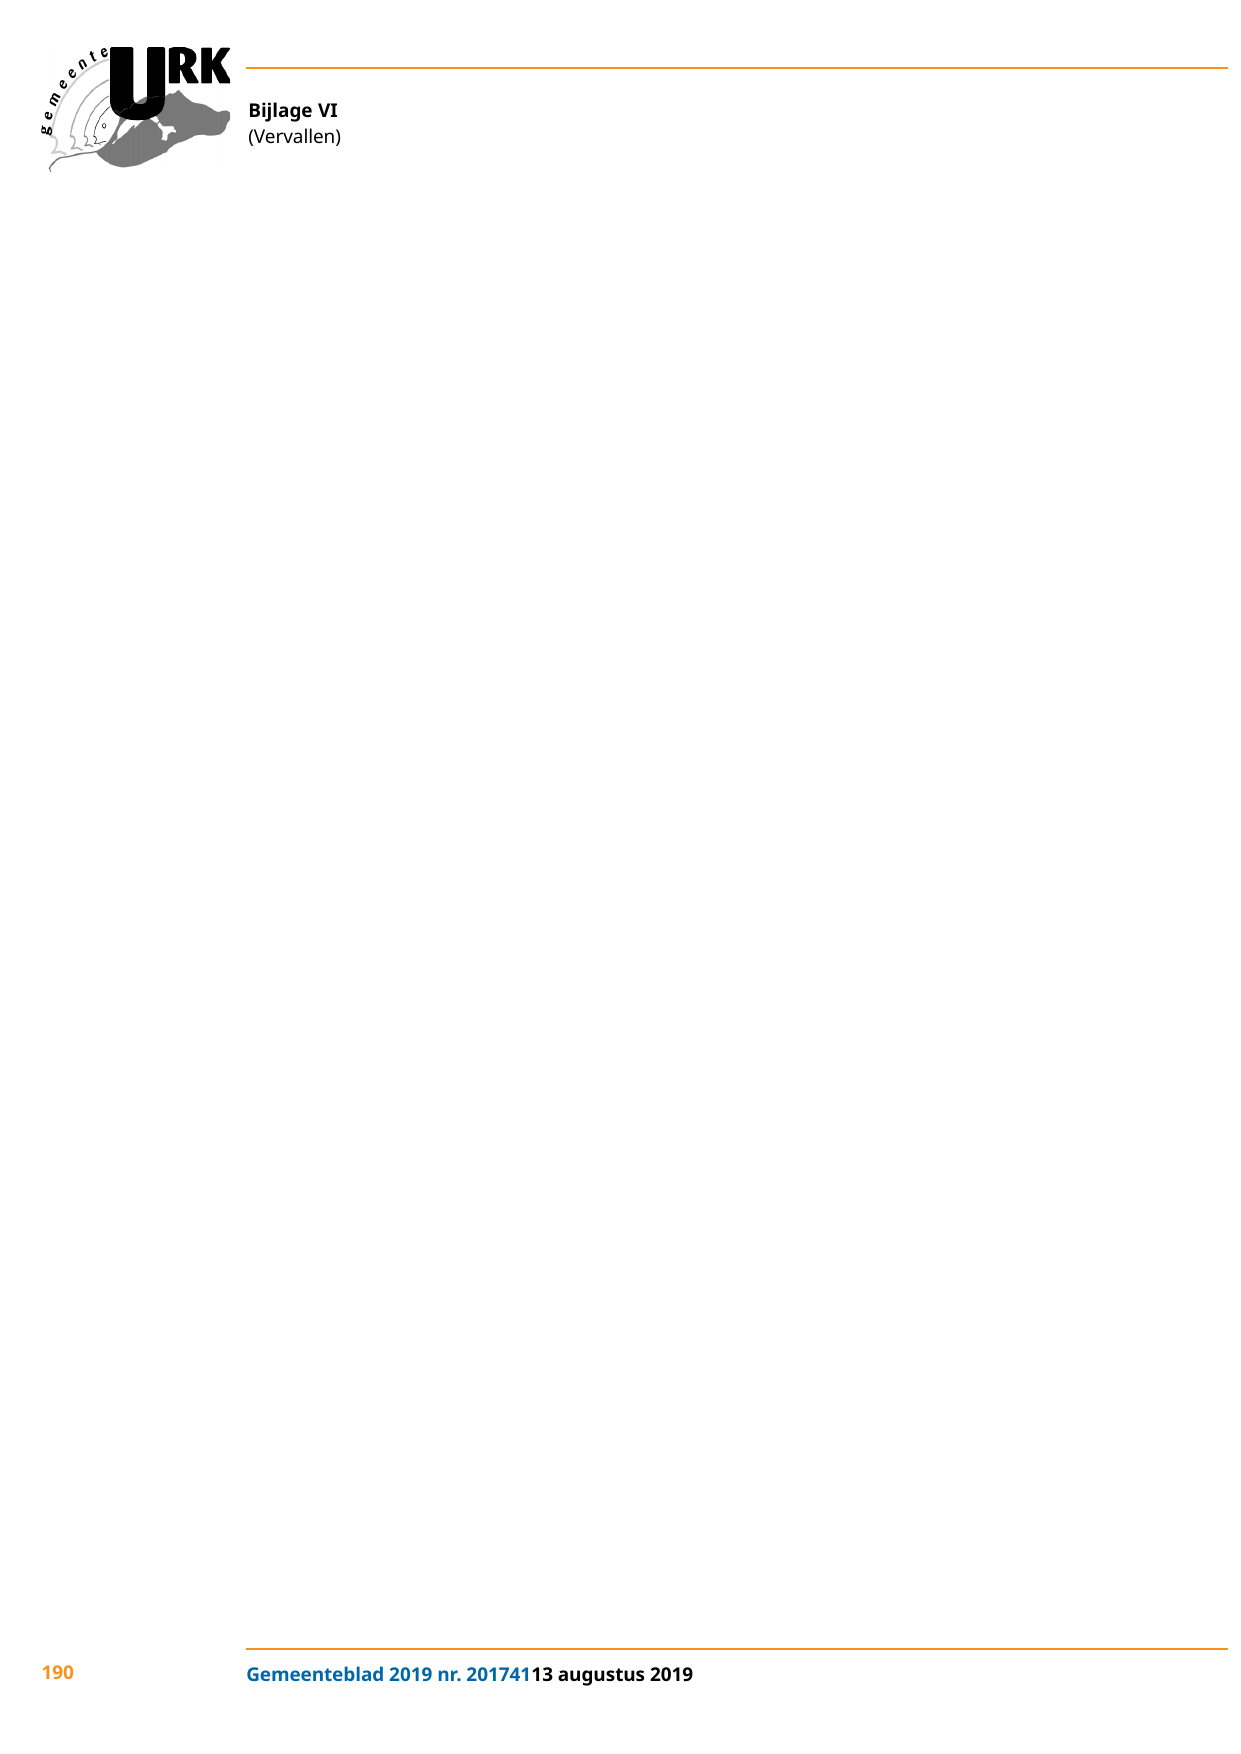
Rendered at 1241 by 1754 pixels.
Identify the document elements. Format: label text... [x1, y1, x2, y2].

picture [41, 47, 231, 172]
text (Vervallen) [248, 123, 1152, 149]
text Bijlage VI [248, 95, 1152, 123]
